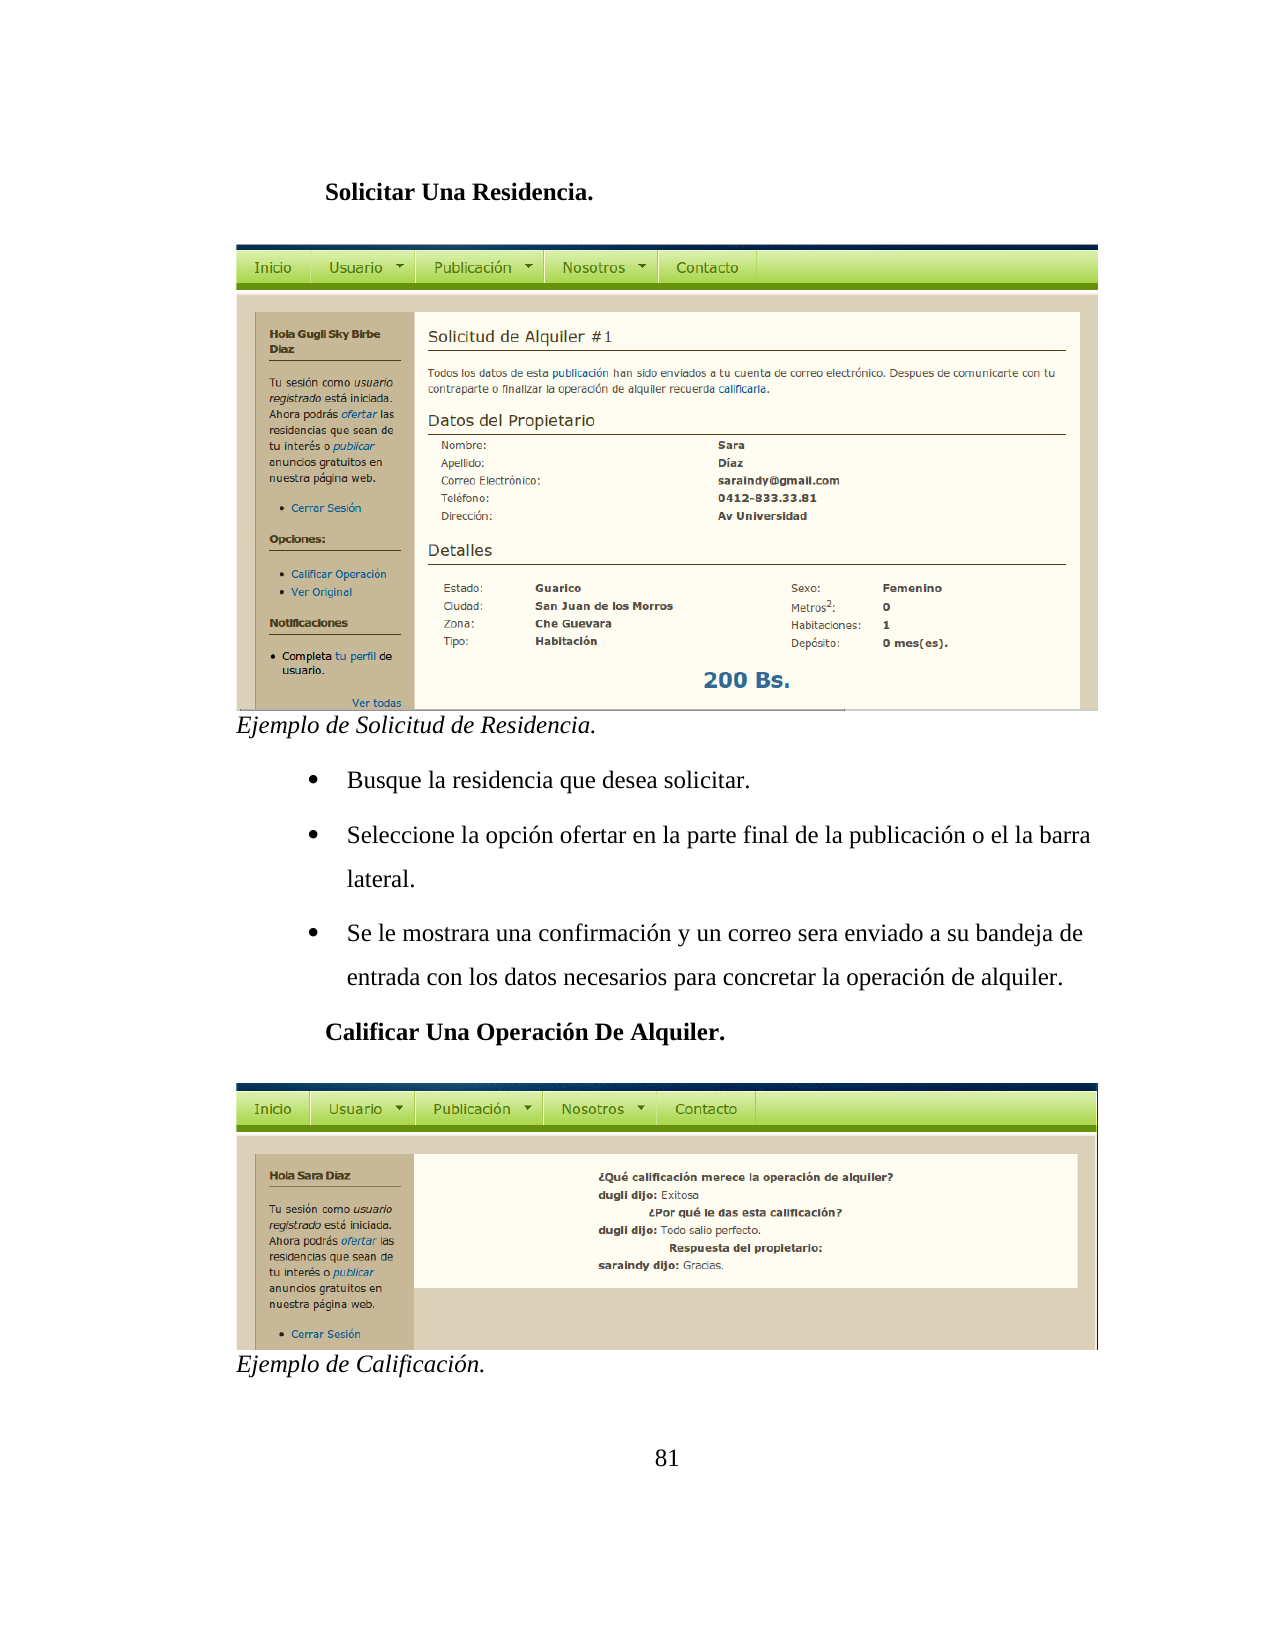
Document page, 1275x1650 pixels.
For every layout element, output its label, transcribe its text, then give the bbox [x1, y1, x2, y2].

list Se le mostrara una confirmación y un correo sera enviado a su bandeja de entrada con los datos necesarios para concretar la operación de alquiler. [309, 918, 1098, 990]
text Ejemplo de Calificación. [236, 1350, 1098, 1378]
picture [236, 1083, 1098, 1350]
subtitle Solicitar una Residencia. [236, 177, 1098, 206]
list Busque la residencia que desea solicitar. [309, 766, 1098, 794]
picture [236, 244, 1098, 711]
subtitle Calificar una operación de Alquiler. [236, 1017, 1098, 1045]
text Ejemplo de Solicitud de Residencia. [236, 711, 1098, 739]
list Seleccione la opción ofertar en la parte final de la publicación o el la barra lateral. [309, 821, 1098, 892]
